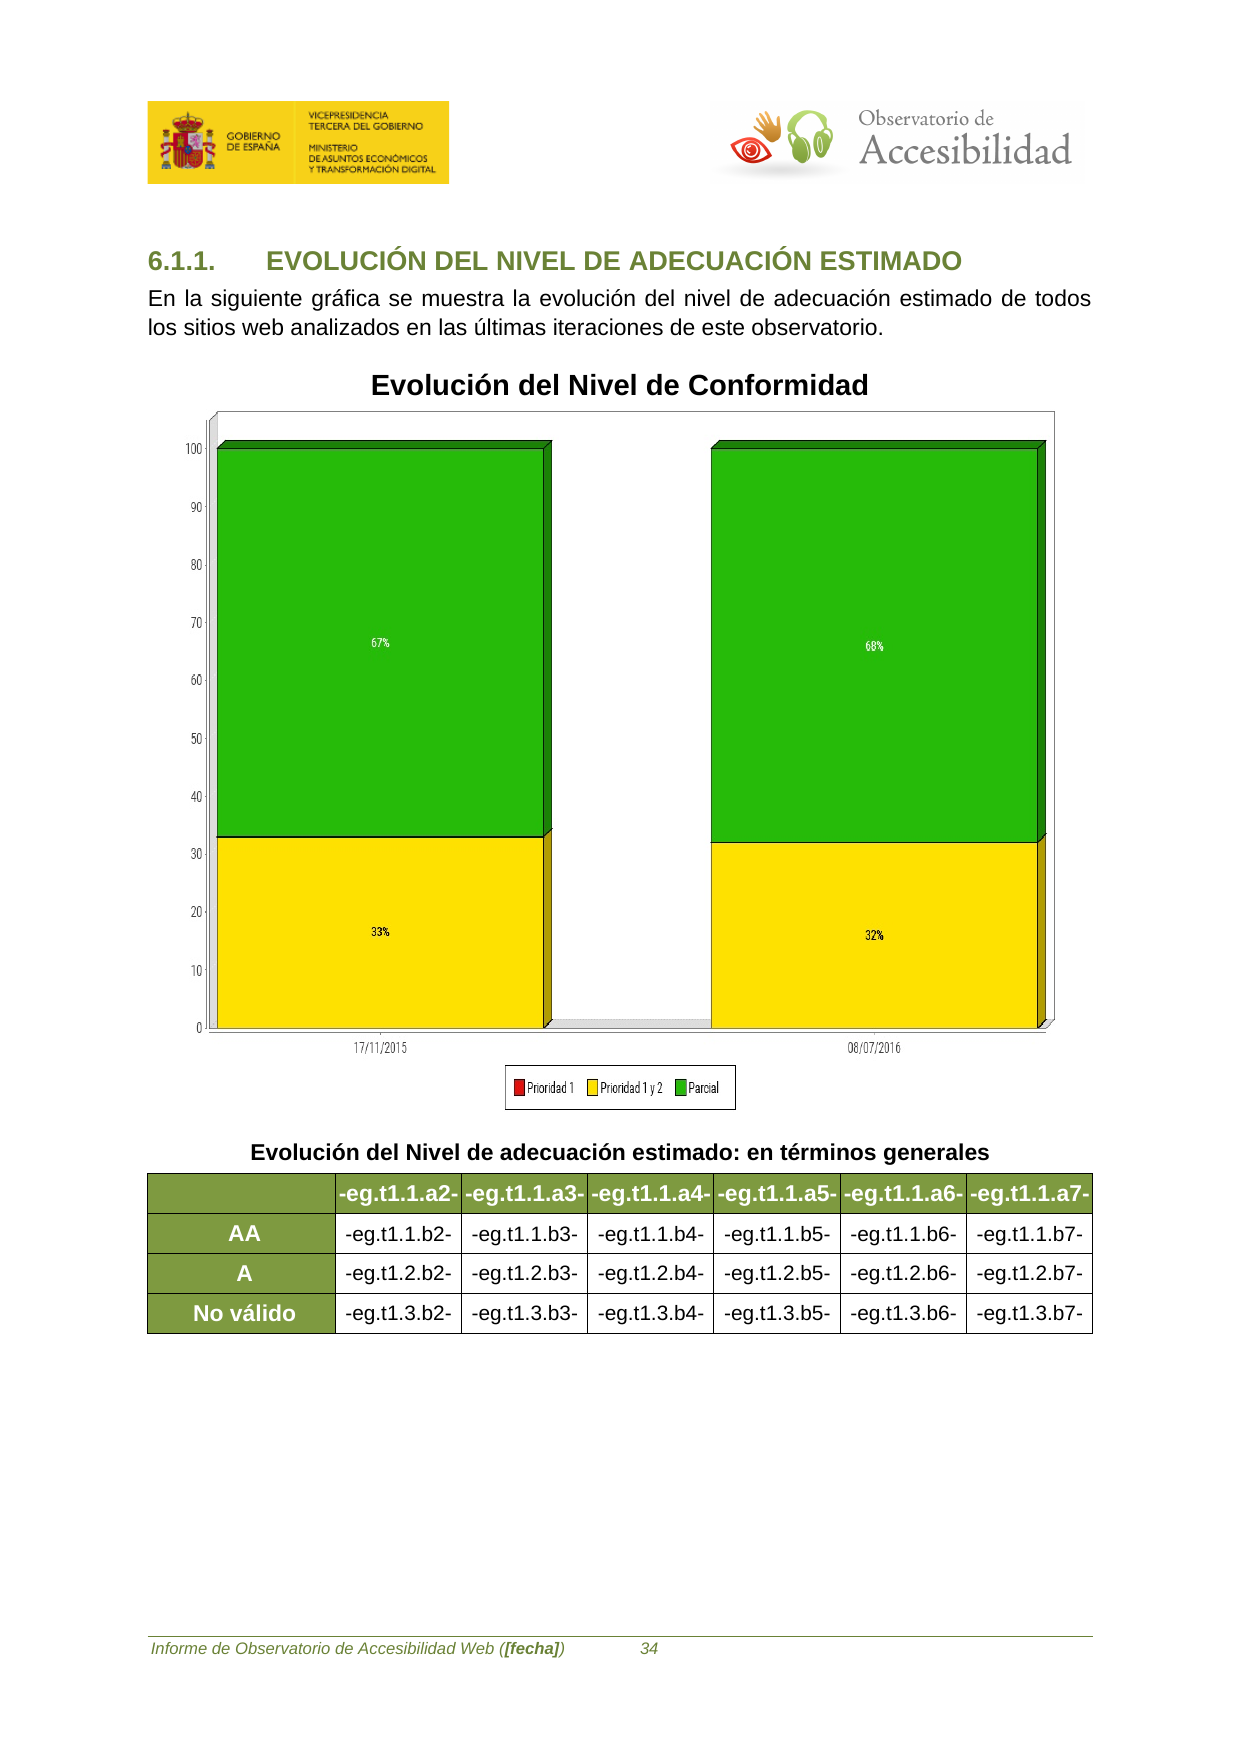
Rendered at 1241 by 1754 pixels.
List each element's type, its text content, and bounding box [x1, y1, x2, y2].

table_header -eg.t1.1.a7- [967, 1174, 1092, 1213]
table_cell -eg.t1.1.b5- [714, 1214, 840, 1253]
table_header [148, 1174, 335, 1213]
text Evolución del Nivel de Conformidad [148, 368, 1092, 402]
table_cell A [148, 1254, 335, 1293]
table_cell -eg.t1.2.b6- [841, 1254, 966, 1293]
table_header -eg.t1.1.a2- [336, 1174, 461, 1213]
picture [178, 401, 1062, 1112]
table_header -eg.t1.1.a5- [714, 1174, 840, 1213]
table_cell -eg.t1.1.b6- [841, 1214, 966, 1253]
table_cell -eg.t1.1.b4- [588, 1214, 713, 1253]
table_cell -eg.t1.1.b3- [462, 1214, 587, 1253]
table_cell -eg.t1.2.b5- [714, 1254, 840, 1293]
table_cell -eg.t1.3.b5- [714, 1294, 840, 1333]
table_cell -eg.t1.3.b7- [967, 1294, 1092, 1333]
text En la siguiente gráfica se muestra la evolución del nivel de adecuación estimado de todos los sitios web analizados en las últimas iteraciones de este observatorio. [148, 285, 1092, 341]
table_cell -eg.t1.1.b7- [967, 1214, 1092, 1253]
table_header -eg.t1.1.a4- [588, 1174, 713, 1213]
table_cell -eg.t1.3.b6- [841, 1294, 966, 1333]
table_cell -eg.t1.3.b2- [336, 1294, 461, 1333]
table_cell No válido [148, 1294, 335, 1333]
subtitle Evolución del nivel de adecuación estimado [148, 245, 1092, 276]
table_cell -eg.t1.2.b7- [967, 1254, 1092, 1293]
table_cell -eg.t1.3.b3- [462, 1294, 587, 1333]
table_header -eg.t1.1.a6- [841, 1174, 966, 1213]
table_cell -eg.t1.1.b2- [336, 1214, 461, 1253]
picture [147, 101, 450, 184]
table_cell -eg.t1.2.b4- [588, 1254, 713, 1293]
table_cell AA [148, 1214, 335, 1253]
picture [710, 101, 1086, 184]
table_cell -eg.t1.2.b2- [336, 1254, 461, 1293]
table_header -eg.t1.1.a3- [462, 1174, 587, 1213]
text Evolución del Nivel de adecuación estimado: en términos generales [148, 1139, 1092, 1165]
table_cell -eg.t1.2.b3- [462, 1254, 587, 1293]
table_cell -eg.t1.3.b4- [588, 1294, 713, 1333]
